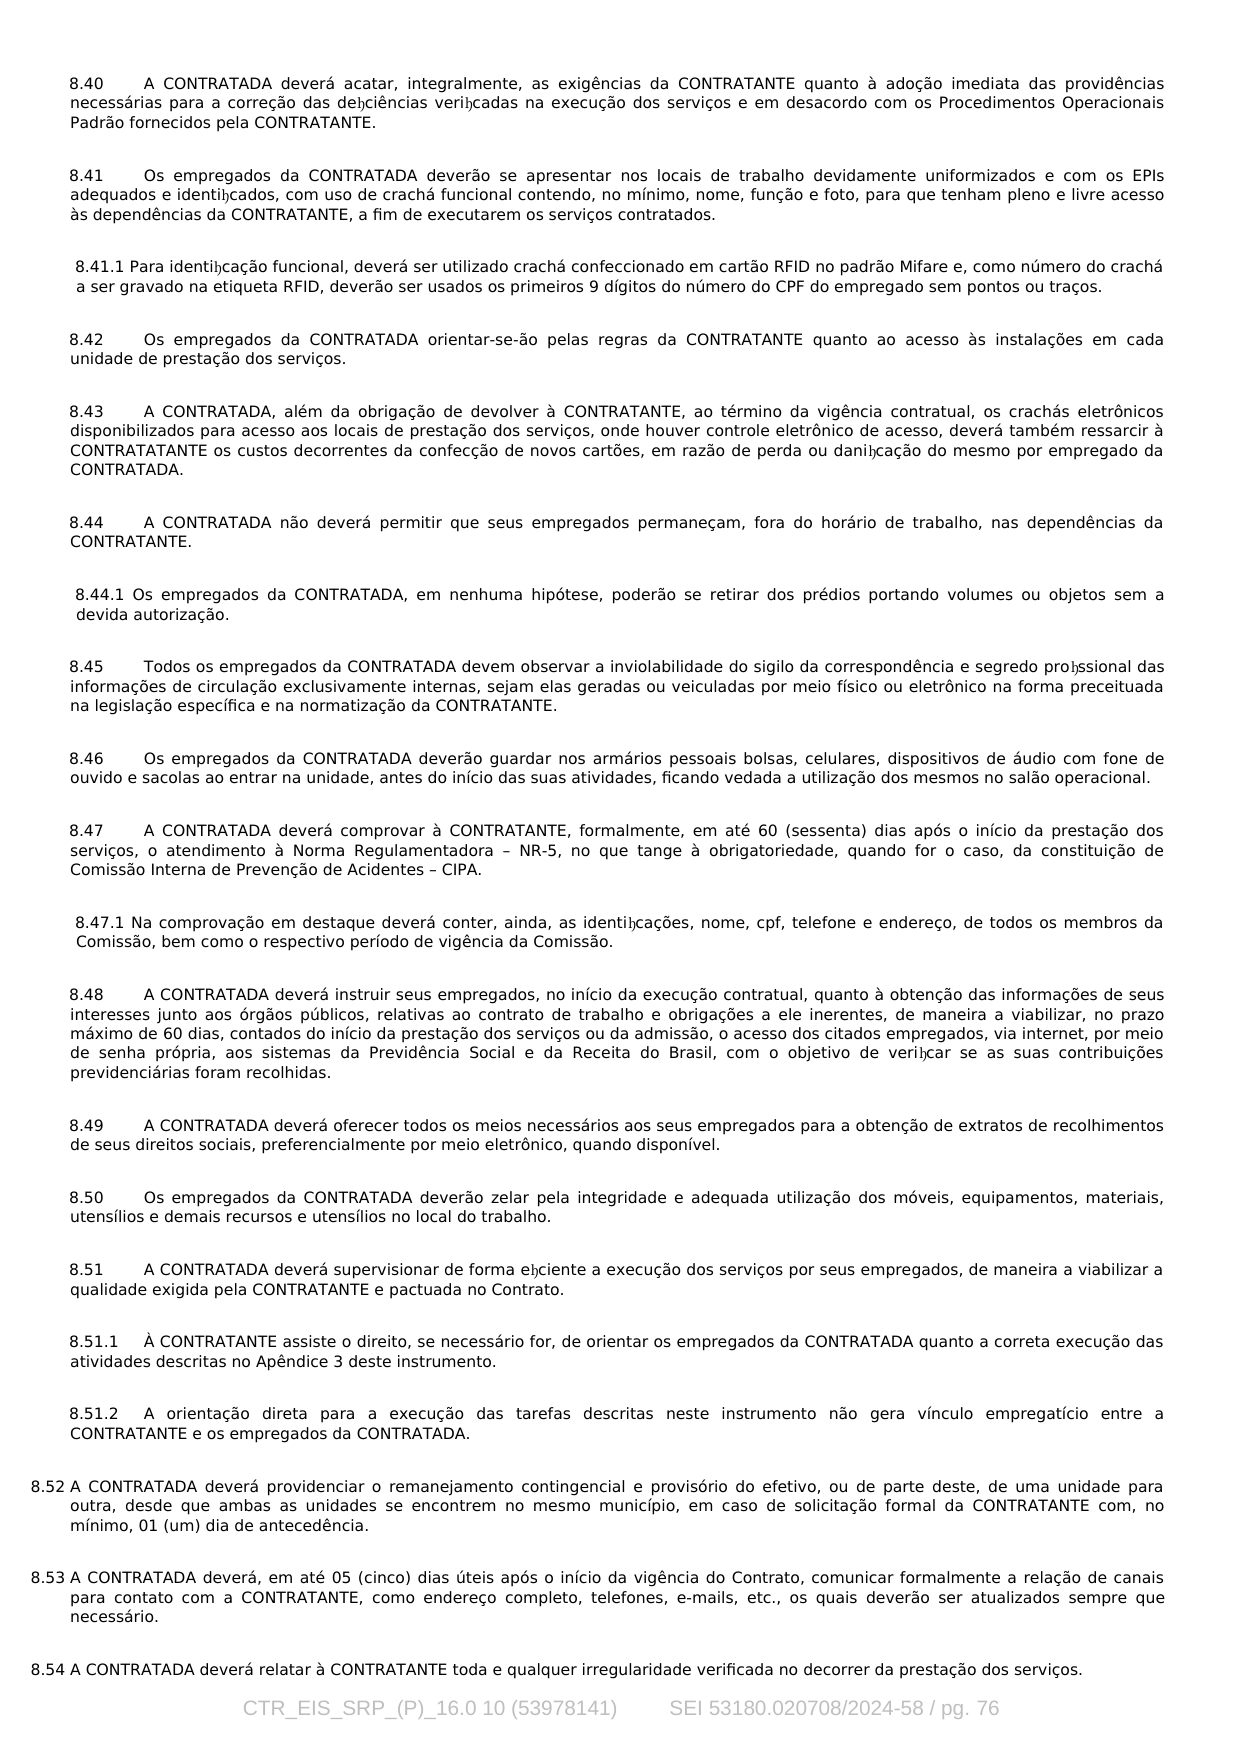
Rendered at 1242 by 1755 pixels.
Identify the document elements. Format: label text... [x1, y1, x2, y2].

list A CONTRATADA deverá supervisionar de forma eciente a execução dos serviços por seus empregados, de maneira a viabilizar a qualidade exigida pela CONTRATANTE e pactuada no Contrato. [69, 1261, 1166, 1299]
list A CONTRATADA deverá comprovar à CONTRATANTE, formalmente, em até 60 (sessenta) dias após o início da prestação dos serviços, o atendimento à Norma Regulamentadora – NR-5, no que tange à obrigatoriedade, quando for o caso, da constituição de Comissão Interna de Prevenção de Acidentes – CIPA. [69, 822, 1166, 879]
text 8.47.1 Na comprovação em destaque deverá conter, ainda, as identicações, nome, cpf, telefone e endereço, de todos os membros da Comissão, bem como o respectivo período de vigência da Comissão. [75, 914, 1166, 951]
list Os empregados da CONTRATADA deverão se apresentar nos locais de trabalho devidamente uniformizados e com os EPIs adequados e identicados, com uso de crachá funcional contendo, no mínimo, nome, função e foto, para que tenham pleno e livre acesso às dependências da CONTRATANTE, a fim de executarem os serviços contratados. [69, 167, 1166, 224]
list A CONTRATADA deverá instruir seus empregados, no início da execução contratual, quanto à obtenção das informações de seus interesses junto aos órgãos públicos, relativas ao contrato de trabalho e obrigações a ele inerentes, de maneira a viabilizar, no prazo máximo de 60 dias, contados do início da prestação dos serviços ou da admissão, o acesso dos citados empregados, via internet, por meio de senha própria, aos sistemas da Previdência Social e da Receita do Brasil, com o objetivo de vericar se as suas contribuições previdenciárias foram recolhidas. [69, 986, 1166, 1082]
list A CONTRATADA não deverá permitir que seus empregados permaneçam, fora do horário de trabalho, nas dependências da CONTRATANTE. [69, 514, 1166, 552]
list Os empregados da CONTRATADA deverão guardar nos armários pessoais bolsas, celulares, dispositivos de áudio com fone de ouvido e sacolas ao entrar na unidade, antes do início das suas atividades, ficando vedada a utilização dos mesmos no salão operacional. [69, 750, 1166, 788]
text 8.41.1 Para identicação funcional, deverá ser utilizado crachá confeccionado em cartão RFID no padrão Mifare e, como número do crachá a ser gravado na etiqueta RFID, deverão ser usados os primeiros 9 dígitos do número do CPF do empregado sem pontos ou traços. [75, 258, 1166, 296]
list Os empregados da CONTRATADA deverão zelar pela integridade e adequada utilização dos móveis, equipamentos, materiais, utensílios e demais recursos e utensílios no local do trabalho. [69, 1189, 1166, 1226]
list A orientação direta para a execução das tarefas descritas neste instrumento não gera vínculo empregatício entre a CONTRATANTE e os empregados da CONTRATADA. [69, 1405, 1166, 1443]
list A CONTRATADA deverá relatar à CONTRATANTE toda e qualquer irregularidade verificada no decorrer da prestação dos serviços. [30, 1661, 1166, 1679]
list Todos os empregados da CONTRATADA devem observar a inviolabilidade do sigilo da correspondência e segredo prossional das informações de circulação exclusivamente internas, sejam elas geradas ou veiculadas por meio físico ou eletrônico na forma preceituada na legislação específica e na normatização da CONTRATANTE. [69, 658, 1166, 715]
list A CONTRATADA, além da obrigação de devolver à CONTRATANTE, ao término da vigência contratual, os crachás eletrônicos disponibilizados para acesso aos locais de prestação dos serviços, onde houver controle eletrônico de acesso, deverá também ressarcir à CONTRATATANTE os custos decorrentes da confecção de novos cartões, em razão de perda ou danicação do mesmo por empregado da CONTRATADA. [69, 403, 1166, 479]
list Os empregados da CONTRATADA orientar-se-ão pelas regras da CONTRATANTE quanto ao acesso às instalações em cada unidade de prestação dos serviços. [69, 331, 1166, 368]
text 8.44.1 Os empregados da CONTRATADA, em nenhuma hipótese, poderão se retirar dos prédios portando volumes ou objetos sem a devida autorização. [75, 586, 1166, 624]
list A CONTRATADA deverá acatar, integralmente, as exigências da CONTRATANTE quanto à adoção imediata das providências necessárias para a correção das deciências vericadas na execução dos serviços e em desacordo com os Procedimentos Operacionais Padrão fornecidos pela CONTRATANTE. [69, 75, 1166, 132]
list A CONTRATADA deverá oferecer todos os meios necessários aos seus empregados para a obtenção de extratos de recolhimentos de seus direitos sociais, preferencialmente por meio eletrônico, quando disponível. [69, 1117, 1166, 1154]
list A CONTRATADA deverá, em até 05 (cinco) dias úteis após o início da vigência do Contrato, comunicar formalmente a relação de canais para contato com a CONTRATANTE, como endereço completo, telefones, e-mails, etc., os quais deverão ser atualizados sempre que necessário. [30, 1569, 1166, 1626]
list A CONTRATADA deverá providenciar o remanejamento contingencial e provisório do efetivo, ou de parte deste, de uma unidade para outra, desde que ambas as unidades se encontrem no mesmo município, em caso de solicitação formal da CONTRATANTE com, no mínimo, 01 (um) dia de antecedência. [30, 1477, 1166, 1535]
list À CONTRATANTE assiste o direito, se necessário for, de orientar os empregados da CONTRATADA quanto a correta execução das atividades descritas no Apêndice 3 deste instrumento. [69, 1333, 1166, 1371]
